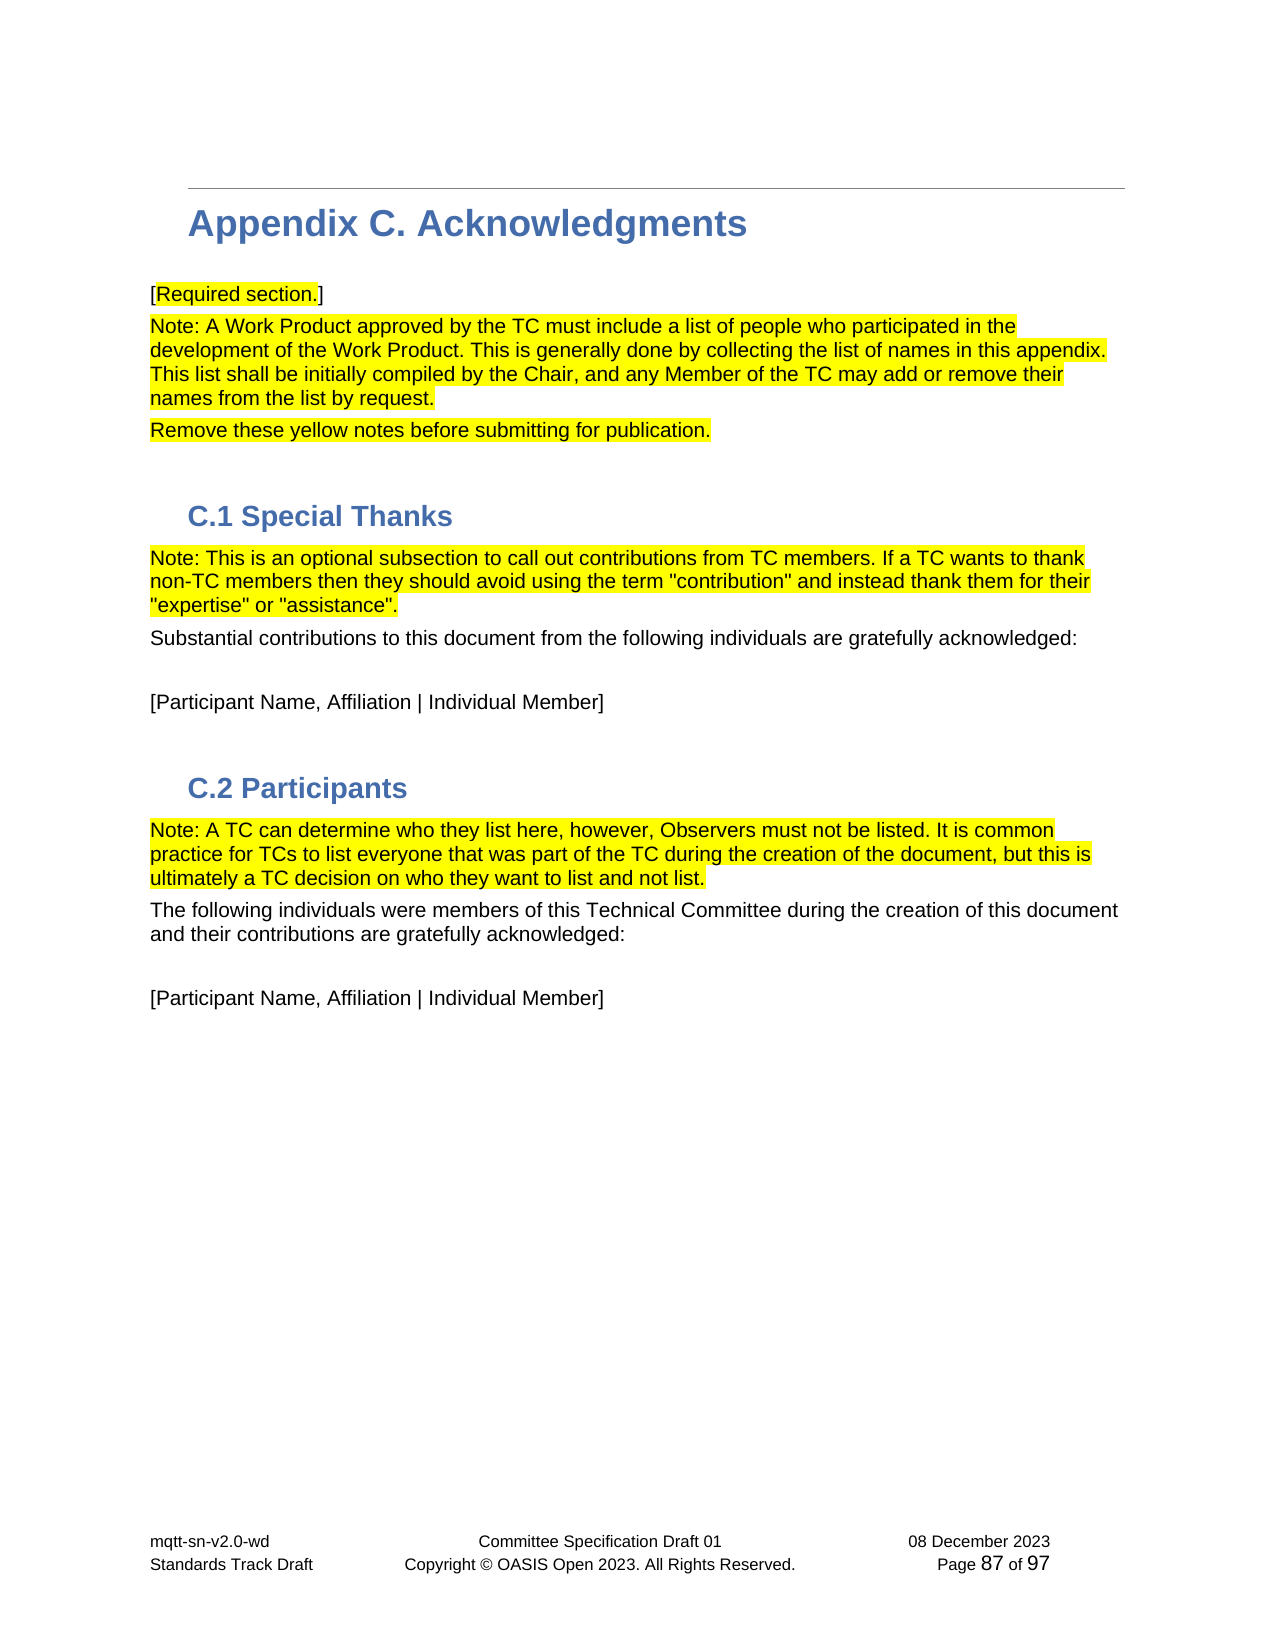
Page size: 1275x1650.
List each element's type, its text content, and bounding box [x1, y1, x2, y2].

subtitle C.1 Special Thanks [187, 499, 1125, 533]
text The following individuals were members of this Technical Committee during the creation of this document and their contributions are gratefully acknowledged: [150, 898, 1125, 946]
text Note: A Work Product approved by the TC must include a list of people who participated in the development of the Work Product. This is generally done by collecting the list of names in this appendix. This list shall be initially compiled by the Chair, and any Member of the TC may add or remove their names from the list by request. [150, 314, 1125, 410]
subtitle Appendix C. Acknowledgments [187, 189, 1125, 244]
text [Required section.] [150, 282, 1125, 306]
text [Participant Name, Affiliation | Individual Member] [150, 690, 1125, 714]
text Remove these yellow notes before submitting for publication. [150, 418, 1125, 442]
text Note: A TC can determine who they list here, however, Observers must not be listed. It is common practice for TCs to list everyone that was part of the TC during the creation of the document, but this is ultimately a TC decision on who they want to list and not list. [150, 817, 1125, 889]
text Note: This is an optional subsection to call out contributions from TC members. If a TC wants to thank non-TC members then they should avoid using the term "contribution" and instead thank them for their "expertise" or "assistance". [150, 545, 1125, 617]
text Substantial contributions to this document from the following individuals are gratefully acknowledged: [150, 626, 1125, 649]
subtitle C.2 Participants [187, 771, 1125, 805]
text [Participant Name, Affiliation | Individual Member] [150, 986, 1125, 1010]
